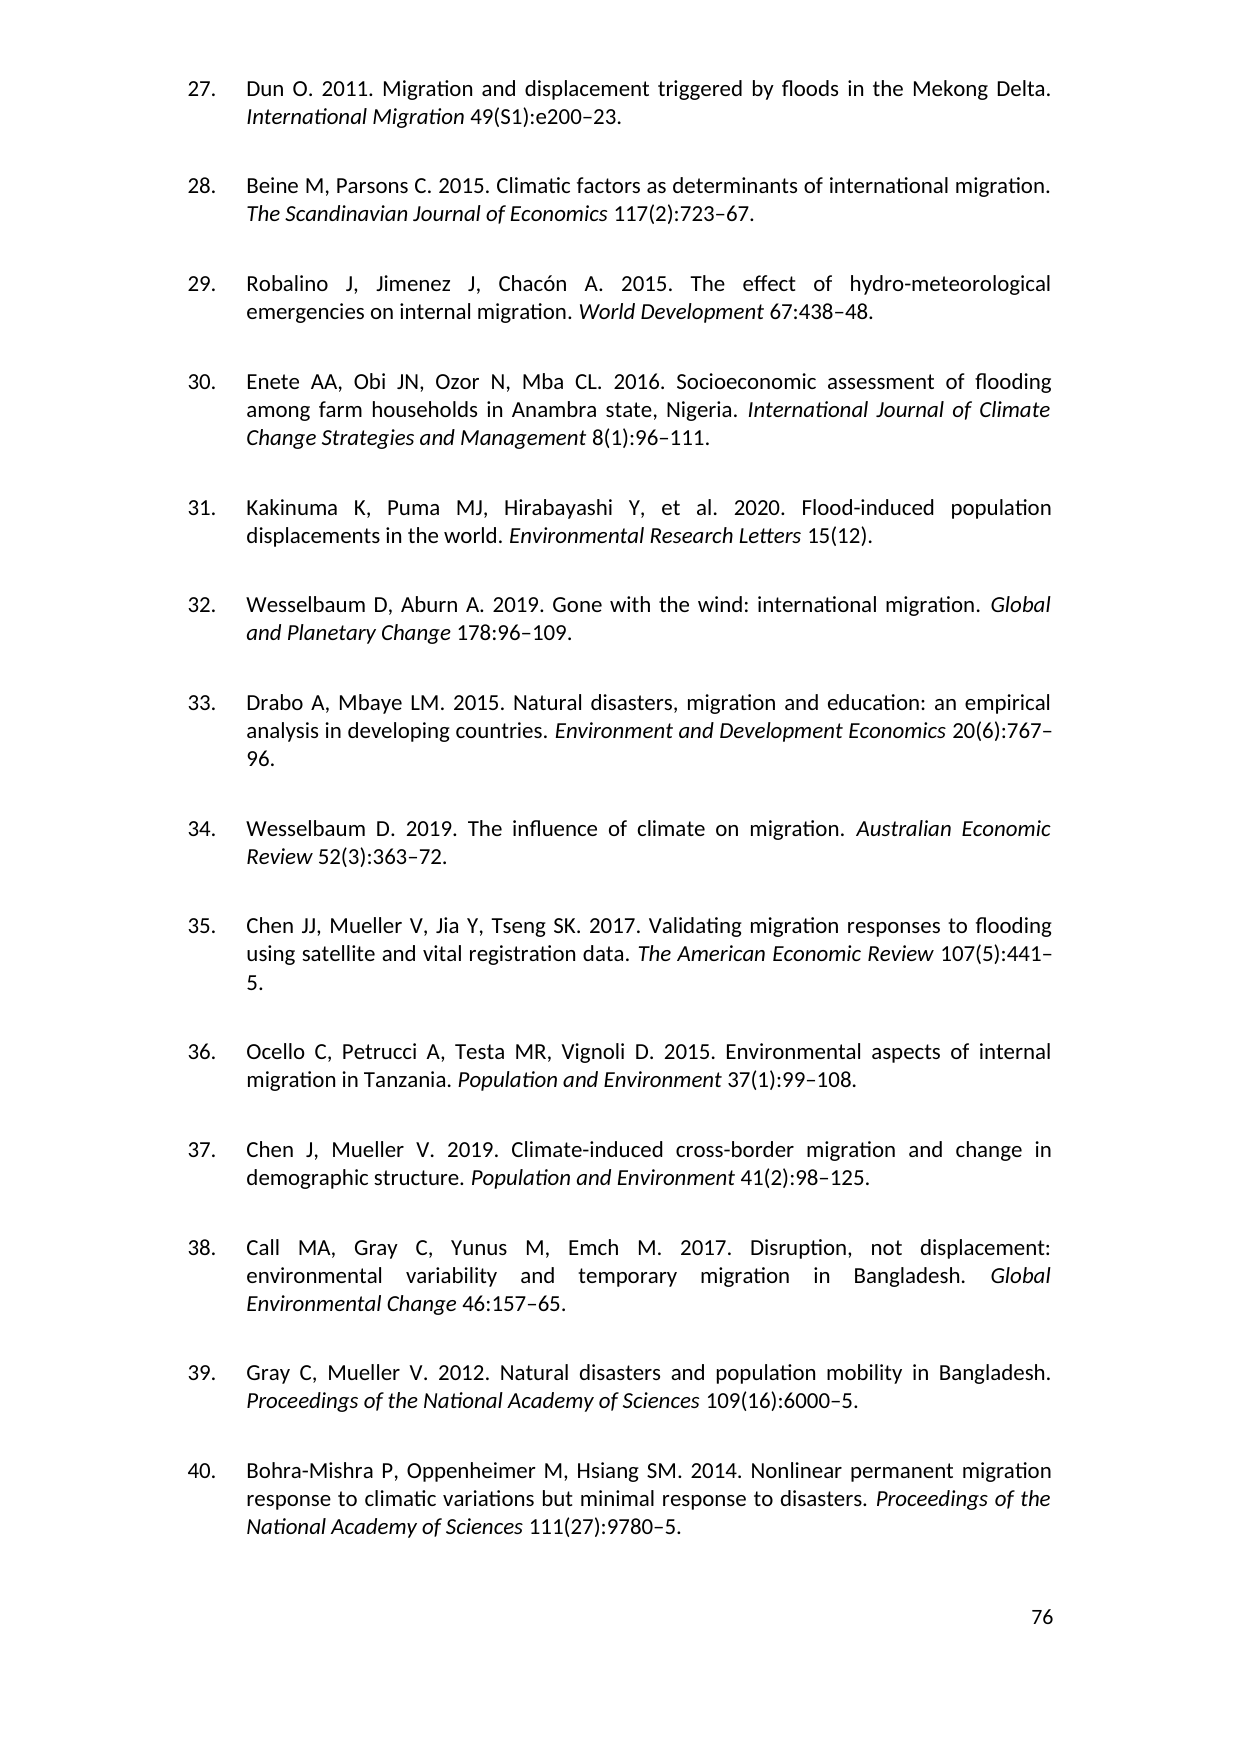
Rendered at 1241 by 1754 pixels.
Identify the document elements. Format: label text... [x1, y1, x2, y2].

text 29. Robalino J, Jimenez J, Chacón A. 2015. The effect of hydro-meteorological emergencies on internal migration. World Development 67:438–48. [187, 269, 1053, 325]
text 32. Wesselbaum D, Aburn A. 2019. Gone with the wind: international migration. Global and Planetary Change 178:96–109. [187, 590, 1053, 646]
text 31. Kakinuma K, Puma MJ, Hirabayashi Y, et al. 2020. Flood-induced population displacements in the world. Environmental Research Letters 15(12). [187, 493, 1053, 549]
text 34. Wesselbaum D. 2019. The influence of climate on migration. Australian Economic Review 52(3):363–72. [187, 814, 1053, 870]
text 27. Dun O. 2011. Migration and displacement triggered by floods in the Mekong Delta. International Migration 49(S1):e200–23. [187, 74, 1053, 130]
text 38. Call MA, Gray C, Yunus M, Emch M. 2017. Disruption, not displacement: environmental variability and temporary migration in Bangladesh. Global Environmental Change 46:157–65. [187, 1233, 1053, 1317]
text 30. Enete AA, Obi JN, Ozor N, Mba CL. 2016. Socioeconomic assessment of flooding among farm households in Anambra state, Nigeria. International Journal of Climate Change Strategies and Management 8(1):96–111. [187, 367, 1053, 451]
text 28. Beine M, Parsons C. 2015. Climatic factors as determinants of international migration. The Scandinavian Journal of Economics 117(2):723–67. [187, 172, 1053, 228]
text 36. Ocello C, Petrucci A, Testa MR, Vignoli D. 2015. Environmental aspects of internal migration in Tanzania. Population and Environment 37(1):99–108. [187, 1037, 1053, 1093]
text 35. Chen JJ, Mueller V, Jia Y, Tseng SK. 2017. Validating migration responses to flooding using satellite and vital registration data. The American Economic Review 107(5):441–5. [187, 912, 1053, 996]
text 40. Bohra-Mishra P, Oppenheimer M, Hsiang SM. 2014. Nonlinear permanent migration response to climatic variations but minimal response to disasters. Proceedings of the National Academy of Sciences 111(27):9780–5. [187, 1456, 1053, 1540]
text 39. Gray C, Mueller V. 2012. Natural disasters and population mobility in Bangladesh. Proceedings of the National Academy of Sciences 109(16):6000–5. [187, 1358, 1053, 1414]
text 33. Drabo A, Mbaye LM. 2015. Natural disasters, migration and education: an empirical analysis in developing countries. Environment and Development Economics 20(6):767–96. [187, 688, 1053, 772]
text 37. Chen J, Mueller V. 2019. Climate-induced cross-border migration and change in demographic structure. Population and Environment 41(2):98–125. [187, 1135, 1053, 1191]
